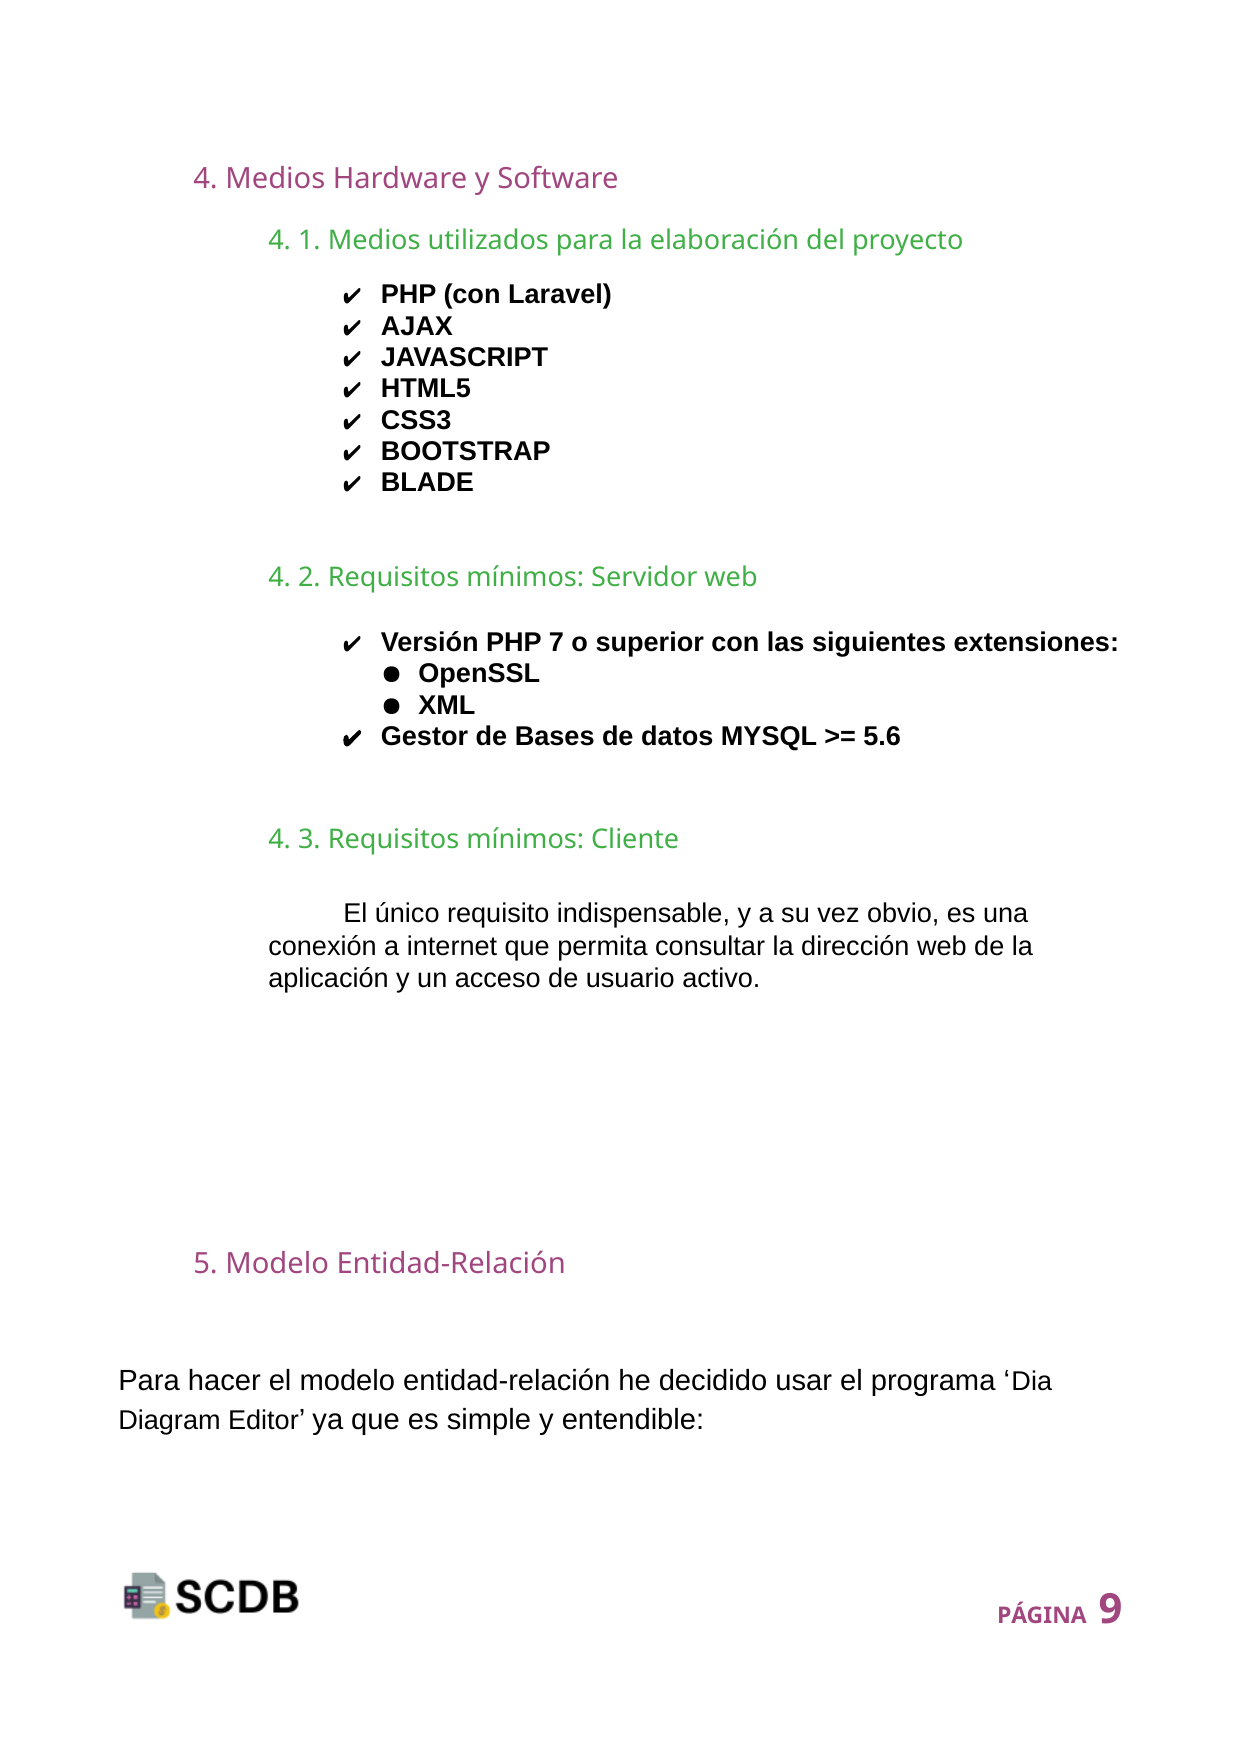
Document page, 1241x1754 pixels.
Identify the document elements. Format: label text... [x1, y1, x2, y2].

text Para hacer el modelo entidad-relación he decidido usar el programa ‘Dia Diagram Editor’ ya que es simple y entendible: [118, 1363, 1122, 1435]
text 4. 3. Requisitos mínimos: Cliente [118, 820, 1122, 857]
list HTML5 [343, 372, 1122, 404]
list CSS3 [343, 404, 1122, 435]
list BOOTSTRAP [343, 435, 1122, 466]
picture [122, 1569, 305, 1622]
text 4. 2. Requisitos mínimos: Servidor web [118, 555, 1122, 595]
list OpenSSL [381, 657, 1122, 689]
text 5. Modelo Entidad-Relación [118, 1243, 1122, 1282]
list XML [381, 689, 1122, 720]
list Gestor de Bases de datos MYSQL >= 5.6 [343, 720, 1122, 752]
list BLADE [343, 466, 1122, 498]
text El único requisito indispensable, y a su vez obvio, es una conexión a internet que permita consultar la dirección web de la aplicación y un acceso de usuario activo. [118, 893, 1122, 993]
text 4. Medios Hardware y Software [118, 158, 1122, 197]
list JAVASCRIPT [343, 341, 1122, 372]
list AJAX [343, 309, 1122, 341]
list PHP (con Laravel) [343, 278, 1122, 309]
text 4. 1. Medios utilizados para la elaboración del proyecto [118, 218, 1122, 258]
list Versión PHP 7 o superior con las siguientes extensiones: [343, 626, 1122, 657]
